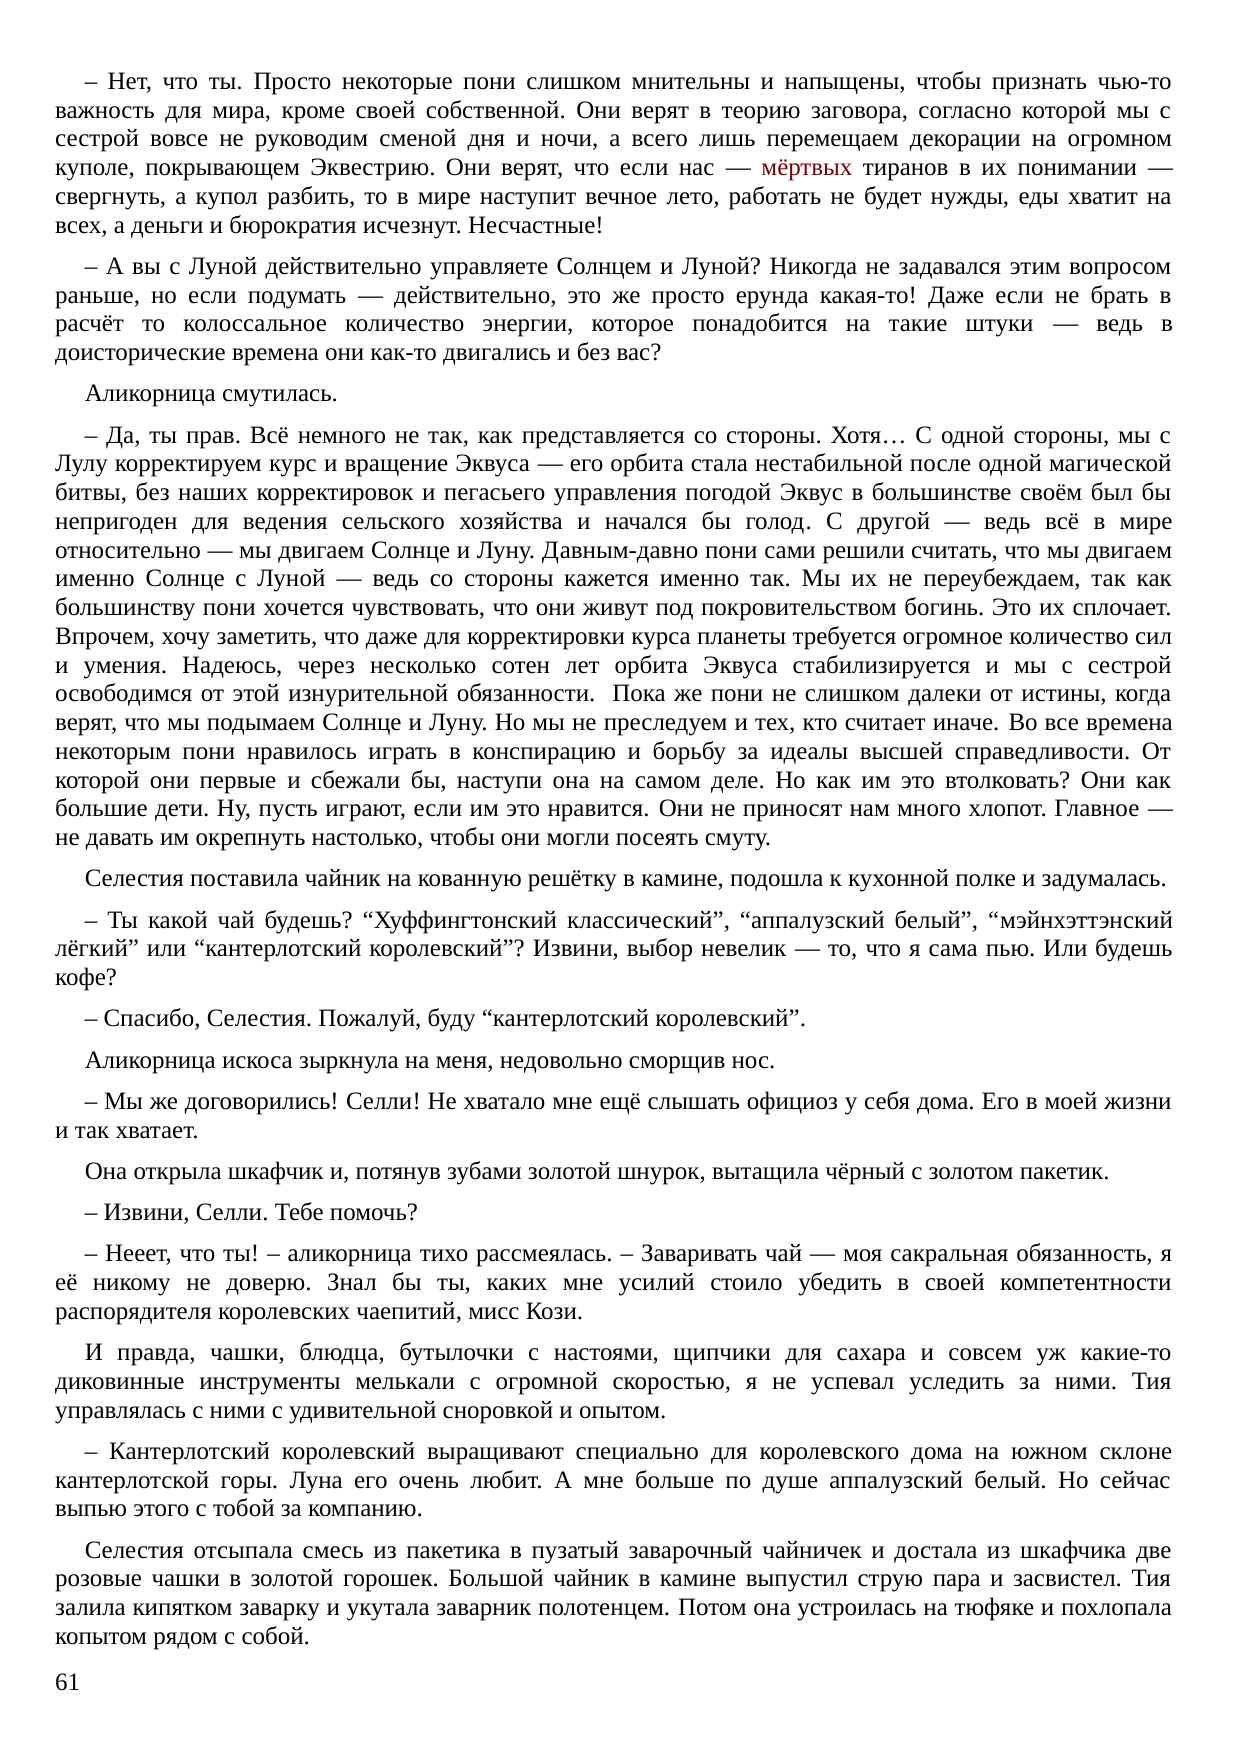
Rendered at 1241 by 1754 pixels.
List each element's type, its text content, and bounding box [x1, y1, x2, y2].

text Аликорница смутилась. [55, 378, 1173, 407]
text – Кантерлотский королевский выращивают специально для королевского дома на южном склоне кантерлотской горы. Луна его очень любит. А мне больше по душе аппалузский белый. Но сейчас выпью этого с тобой за компанию. [55, 1436, 1173, 1522]
text Селестия отсыпала смесь из пакетика в пузатый заварочный чайничек и достала из шкафчика две розовые чашки в золотой горошек. Большой чайник в камине выпустил струю пара и засвистел. Тия залила кипятком заварку и укутала заварник полотенцем. Потом она устроилась на тюфяке и похлопала копытом рядом с собой. [55, 1535, 1173, 1650]
text – Нееет, что ты! – аликорница тихо рассмеялась. – Заваривать чай — моя сакральная обязанность, я её никому не доверю. Знал бы ты, каких мне усилий стоило убедить в своей компетентности распорядителя королевских чаепитий, мисс Кози. [55, 1238, 1173, 1325]
text – Мы же договорились! Селли! Не хватало мне ещё слышать официоз у себя дома. Его в моей жизни и так хватает. [55, 1086, 1173, 1143]
text – Нет, что ты. Просто некоторые пони слишком мнительны и напыщены, чтобы признать чью-то важность для мира, кроме своей собственной. Они верят в теорию заговора, согласно которой мы с сестрой вовсе не руководим сменой дня и ночи, а всего лишь перемещаем декорации на огромном куполе, покрывающем Эквестрию. Они верят, что если нас — мёртвых тиранов в их понимании — свергнуть, а купол разбить, то в мире наступит вечное лето, работать не будет нужды, еды хватит на всех, а деньги и бюрократия исчезнут. Несчастные! [55, 66, 1173, 238]
text – Да, ты прав. Всё немного не так, как представляется со стороны. Хотя… С одной стороны, мы с Лулу корректируем курс и вращение Эквуса — его орбита стала нестабильной после одной магической битвы, без наших корректировок и пегасьего управления погодой Эквус в большинстве своём был бы непригоден для ведения сельского хозяйства и начался бы голод. С другой — ведь всё в мире относительно — мы двигаем Солнце и Луну. Давным-давно пони сами решили считать, что мы двигаем именно Солнце с Луной — ведь со стороны кажется именно так. Мы их не переубеждаем, так как большинству пони хочется чувствовать, что они живут под покровительством богинь. Это их сплочает. Впрочем, хочу заметить, что даже для корректировки курса планеты требуется огромное количество сил и умения. Надеюсь, через несколько сотен лет орбита Эквуса стабилизируется и мы с сестрой освободимся от этой изнурительной обязанности. Пока же пони не слишком далеки от истины, когда верят, что мы подымаем Солнце и Луну. Но мы не преследуем и тех, кто считает иначе. Во все времена некоторым пони нравилось играть в конспирацию и борьбу за идеалы высшей справедливости. От которой они первые и сбежали бы, наступи она на самом деле. Но как им это втолковать? Они как большие дети. Ну, пусть играют, если им это нравится. Они не приносят нам много хлопот. Главное — не давать им окрепнуть настолько, чтобы они могли посеять смуту. [55, 420, 1173, 851]
text – Ты какой чай будешь? “Хуффингтонский классический”, “аппалузский белый”, “мэйнхэттэнский лёгкий” или “кантерлотский королевский”? Извини, выбор невелик — то, что я сама пью. Или будешь кофе? [55, 905, 1173, 991]
text Она открыла шкафчик и, потянув зубами золотой шнурок, вытащила чёрный с золотом пакетик. [55, 1156, 1173, 1185]
text – Спасибо, Селестия. Пожалуй, буду “кантерлотский королевский”. [55, 1003, 1173, 1032]
text – А вы с Луной действительно управляете Солнцем и Луной? Никогда не задавался этим вопросом раньше, но если подумать — действительно, это же просто ерунда какая-то! Даже если не брать в расчёт то колоссальное количество энергии, которое понадобится на такие штуки — ведь в доисторические времена они как-то двигались и без вас? [55, 251, 1173, 366]
text Селестия поставила чайник на кованную решётку в камине, подошла к кухонной полке и задумалась. [55, 863, 1173, 892]
text И правда, чашки, блюдца, бутылочки с настоями, щипчики для сахара и совсем уж какие-то диковинные инструменты мелькали с огромной скоростью, я не успевал уследить за ними. Тия управлялась с ними с удивительной сноровкой и опытом. [55, 1337, 1173, 1423]
text Аликорница искоса зыркнула на меня, недовольно сморщив нос. [55, 1045, 1173, 1073]
text – Извини, Селли. Тебе помочь? [55, 1197, 1173, 1226]
